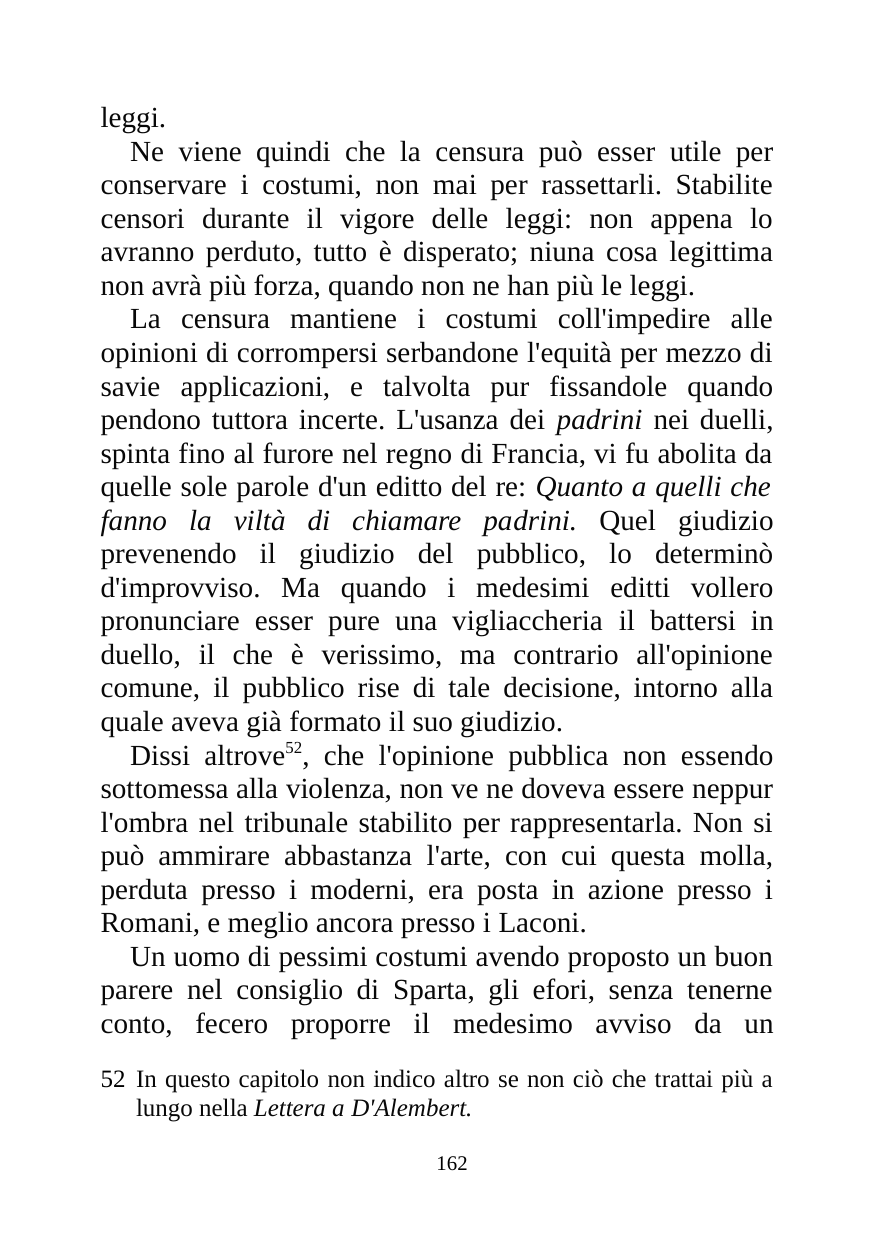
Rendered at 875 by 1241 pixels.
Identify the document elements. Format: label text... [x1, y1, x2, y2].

text Ne viene quindi che la censura può esser utile per conservare i costumi, non mai per rassettarli. Stabilite censori durante il vigore delle leggi: non appena lo avranno perduto, tutto è disperato; niuna cosa legittima non avrà più forza, quando non ne han più le leggi. [100, 134, 774, 302]
text leggi. [100, 100, 774, 134]
text In questo capitolo non indico altro se non ciò che trattai più a lungo nella Lettera a D'Alembert. [100, 1064, 774, 1122]
text Dissi altrove, che l'opinione pubblica non essendo sottomessa alla violenza, non ve ne doveva essere neppur l'ombra nel tribunale stabilito per rappresentarla. Non si può ammirare abbastanza l'arte, con cui questa molla, perduta presso i moderni, era posta in azione presso i Romani, e meglio ancora presso i Laconi. [100, 738, 774, 939]
text La censura mantiene i costumi coll'impedire alle opinioni di corrompersi serbandone l'equità per mezzo di savie applicazioni, e talvolta pur fissandole quando pendono tuttora incerte. L'usanza dei padrini nei duelli, spinta fino al furore nel regno di Francia, vi fu abolita da quelle sole parole d'un editto del re: Quanto a quelli che fanno la viltà di chiamare padrini. Quel giudizio prevenendo il giudizio del pubblico, lo determinò d'improvviso. Ma quando i medesimi editti vollero pronunciare esser pure una vigliaccheria il battersi in duello, il che è verissimo, ma contrario all'opinione comune, il pubblico rise di tale decisione, intorno alla quale aveva già formato il suo giudizio. [100, 302, 774, 738]
text Un uomo di pessimi costumi avendo proposto un buon parere nel consiglio di Sparta, gli efori, senza tenerne conto, fecero proporre il medesimo avviso da un [100, 939, 774, 1039]
